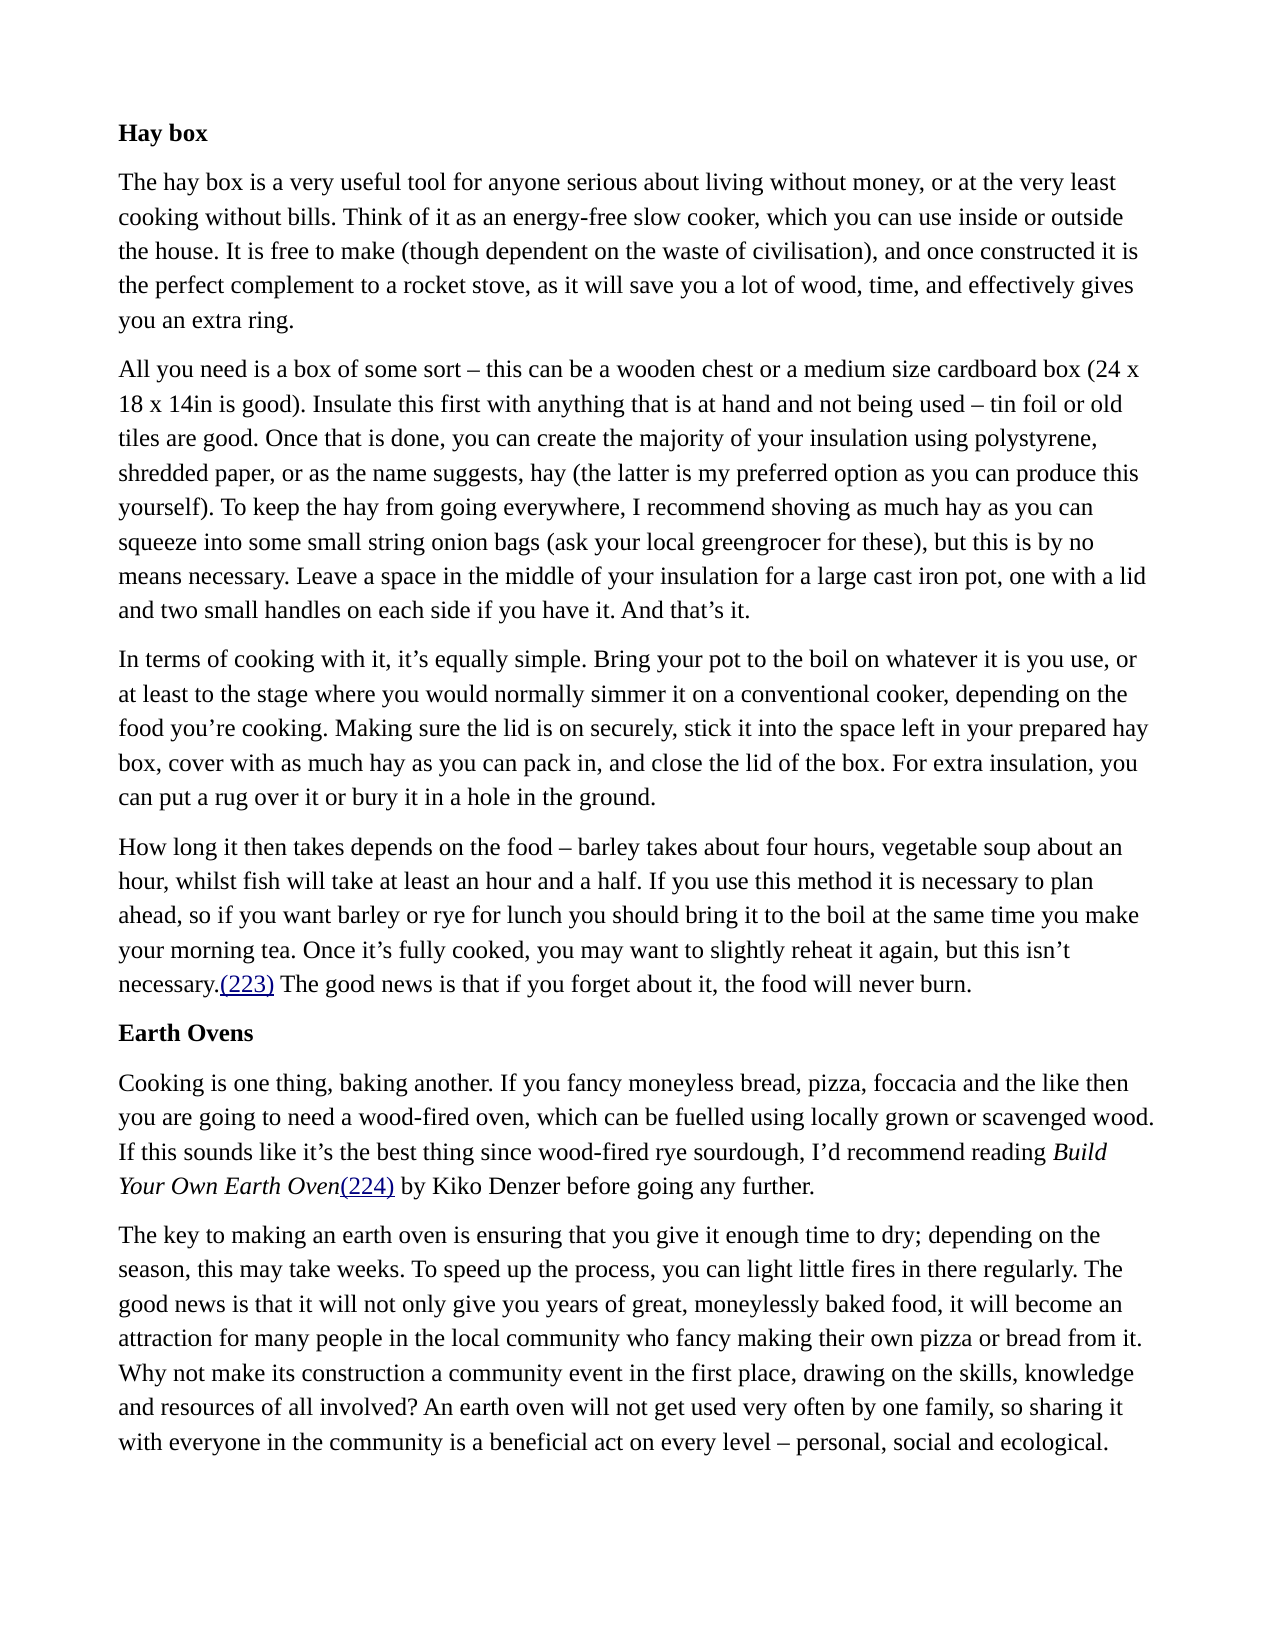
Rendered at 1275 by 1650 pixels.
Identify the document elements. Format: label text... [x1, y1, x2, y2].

text Earth Ovens [118, 1018, 1157, 1047]
text In terms of cooking with it, it’s equally simple. Bring your pot to the boil on whatever it is you use, or at least to the stage where you would normally simmer it on a conventional cooker, depending on the food you’re cooking. Making sure the lid is on securely, stick it into the space left in your prepared hay box, cover with as much hay as you can pack in, and close the lid of the box. For extra insulation, you can put a rug over it or bury it in a hole in the ground. [118, 644, 1157, 811]
text How long it then takes depends on the food – barley takes about four hours, vegetable soup about an hour, whilst fish will take at least an hour and a half. If you use this method it is necessary to plan ahead, so if you want barley or rye for lunch you should bring it to the boil at the same time you make your morning tea. Once it’s fully cooked, you may want to slightly reheat it again, but this isn’t necessary.(223) The good news is that if you forget about it, the food will never burn. [118, 832, 1157, 998]
text Hay box [118, 118, 1157, 147]
text Cooking is one thing, baking another. If you fancy moneyless bread, pizza, foccacia and the like then you are going to need a wood-fired oven, which can be fuelled using locally grown or scavenged wood. If this sounds like it’s the best thing since wood-fired rye sourdough, I’d recommend reading Build Your Own Earth Oven(224) by Kiko Denzer before going any further. [118, 1068, 1157, 1200]
text All you need is a box of some sort – this can be a wooden chest or a medium size cardboard box (24 x 18 x 14in is good). Insulate this first with anything that is at hand and not being used – tin foil or old tiles are good. Once that is done, you can create the majority of your insulation using polystyrene, shredded paper, or as the name suggests, hay (the latter is my preferred option as you can produce this yourself). To keep the hay from going everywhere, I recommend shoving as much hay as you can squeeze into some small string onion bags (ask your local greengrocer for these), but this is by no means necessary. Leave a space in the middle of your insulation for a large cast iron pot, one with a lid and two small handles on each side if you have it. And that’s it. [118, 354, 1157, 624]
text The key to making an earth oven is ensuring that you give it enough time to dry; depending on the season, this may take weeks. To speed up the process, you can light little fires in there regularly. The good news is that it will not only give you years of great, moneylessly baked food, it will become an attraction for many people in the local community who fancy making their own pizza or bread from it. Why not make its construction a community event in the first place, drawing on the skills, knowledge and resources of all involved? An earth oven will not get used very often by one family, so sharing it with everyone in the community is a beneficial act on every level – personal, social and ecological. [118, 1220, 1157, 1456]
text The hay box is a very useful tool for anyone serious about living without money, or at the very least cooking without bills. Think of it as an energy-free slow cooker, which you can use inside or outside the house. It is free to make (though dependent on the waste of civilisation), and once constructed it is the perfect complement to a rocket stove, as it will save you a lot of wood, time, and effectively gives you an extra ring. [118, 167, 1157, 334]
